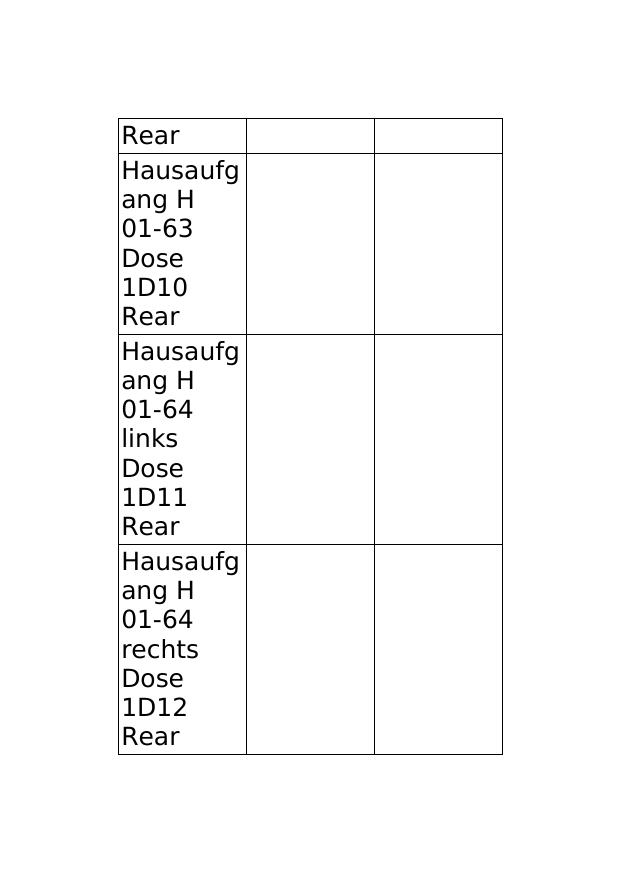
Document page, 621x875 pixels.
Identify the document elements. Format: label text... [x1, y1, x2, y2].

table_cell Hausaufgang H 01-63 Dose 1D10 Rear [119, 154, 246, 334]
table_cell Hausaufgang H 01-64 rechts Dose 1D12 Rear [119, 545, 246, 754]
table_cell [247, 335, 374, 544]
table_cell [375, 154, 502, 334]
table_cell [375, 335, 502, 544]
table_cell [247, 154, 374, 334]
table_cell [375, 119, 502, 153]
table_cell Rear [119, 119, 246, 153]
table_cell [375, 545, 502, 754]
table_cell [247, 545, 374, 754]
table_cell Hausaufgang H 01-64 links Dose 1D11 Rear [119, 335, 246, 544]
table_cell [247, 119, 374, 153]
